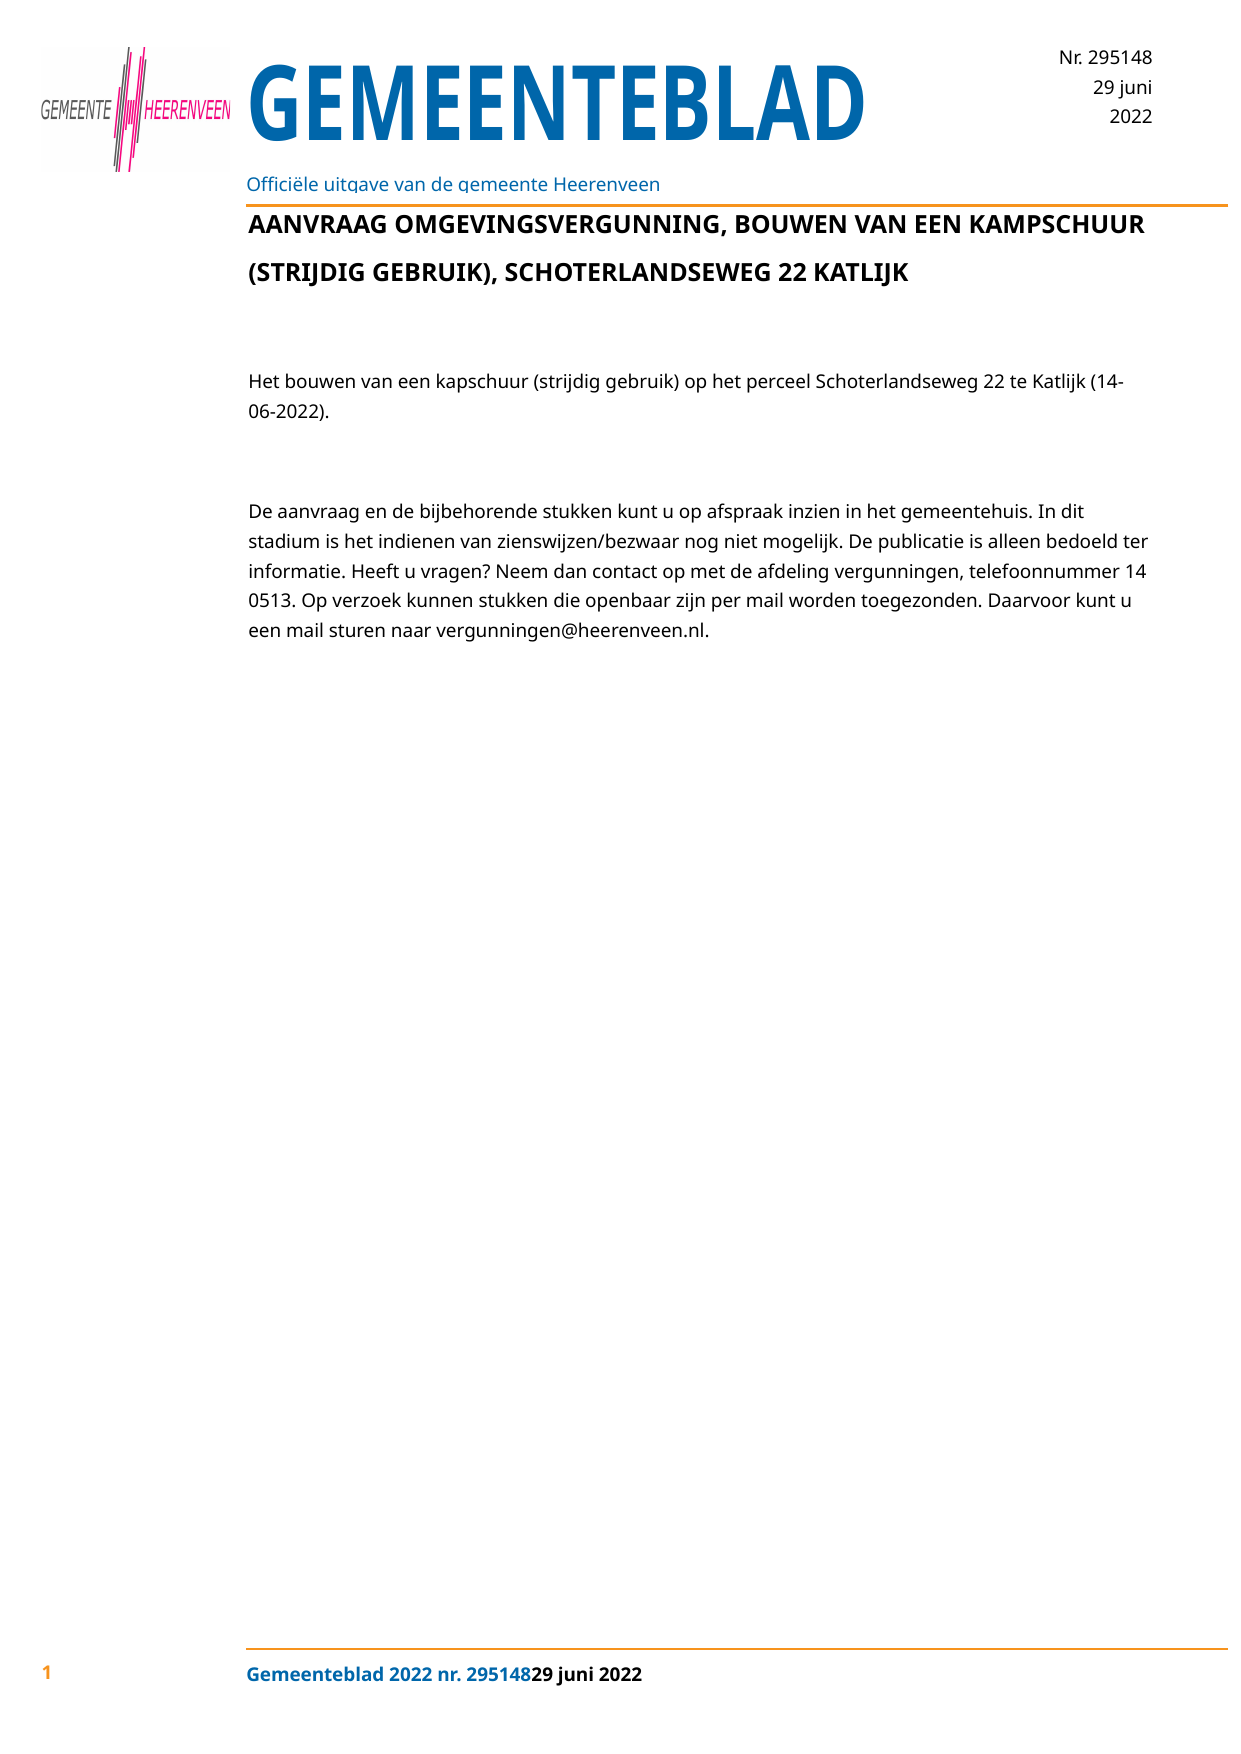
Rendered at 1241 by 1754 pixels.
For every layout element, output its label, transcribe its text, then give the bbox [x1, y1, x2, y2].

text Het bouwen van een kapschuur (strijdig gebruik) op het perceel Schoterlandseweg 22 te Katlijk (14-06-2022). [248, 368, 1152, 424]
text AANVRAAG OMGEVINGSVERGUNNING, BOUWEN VAN EEN KAMPSCHUUR (STRIJDIG GEBRUIK), SCHOTERLANDSEWEG 22 KATLIJK [248, 207, 1152, 288]
text De aanvraag en de bijbehorende stukken kunt u op afspraak inzien in het gemeentehuis. In dit stadium is het indienen van zienswijzen/bezwaar nog niet mogelijk. De publicatie is alleen bedoeld ter informatie. Heeft u vragen? Neem dan contact op met de afdeling vergunningen, telefoonnummer 14 0513. Op verzoek kunnen stukken die openbaar zijn per mail worden toegezonden. Daarvoor kunt u een mail sturen naar vergunningen@heerenveen.nl. [248, 499, 1152, 643]
picture [41, 47, 231, 172]
